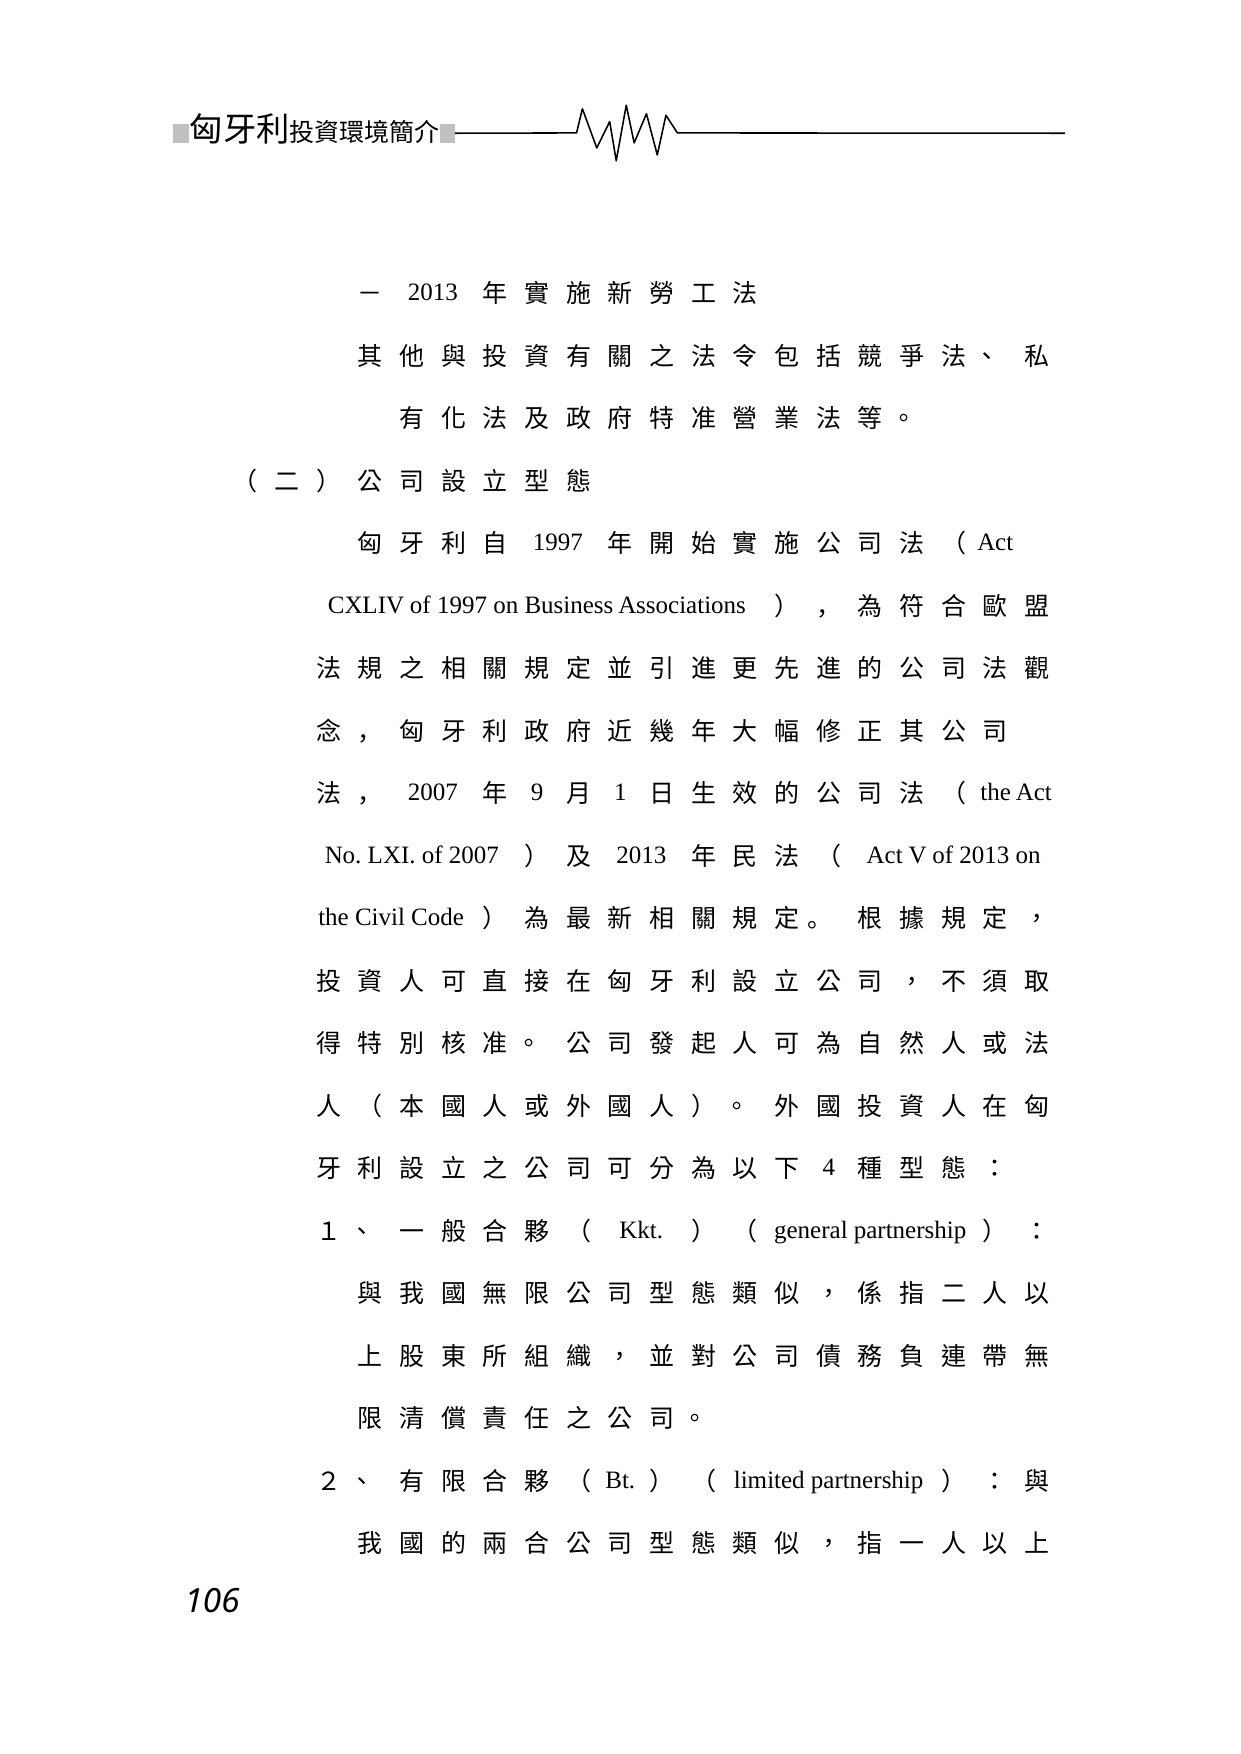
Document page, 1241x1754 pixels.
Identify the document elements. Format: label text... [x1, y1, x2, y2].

text －2013年實施新勞工法 [330, 250, 1058, 313]
text 匈牙利自1997年開始實施公司法（Act CXLIV of 1997 on Business Associations），為符合歐盟法規之相關規定並引進更先進的公司法觀念，匈牙利政府近幾年大幅修正其公司法，2007年9月1日生效的公司法（the Act No. LXI. of 2007）及2013年民法（Act V of 2013 on the Civil Code）為最新相關規定。根據規定，投資人可直接在匈牙利設立公司，不須取得特別核准。公司發起人可為自然人或法人（本國人或外國人）。外國投資人在匈牙利設立之公司可分為以下4種型態： [281, 500, 1058, 1188]
text 其他與投資有關之法令包括競爭法、私有化法及政府特准營業法等。 [330, 313, 1058, 438]
text １、一般合夥（Kkt.）（general partnership）：與我國無限公司型態類似，係指二人以上股東所組織，並對公司債務負連帶無限清償責任之公司。 [281, 1188, 1058, 1438]
text ２、有限合夥（Bt.）（limited partnership）：與我國的兩合公司型態類似，指一人以上 [281, 1438, 1058, 1563]
text （二）公司設立型態 [207, 438, 1058, 500]
